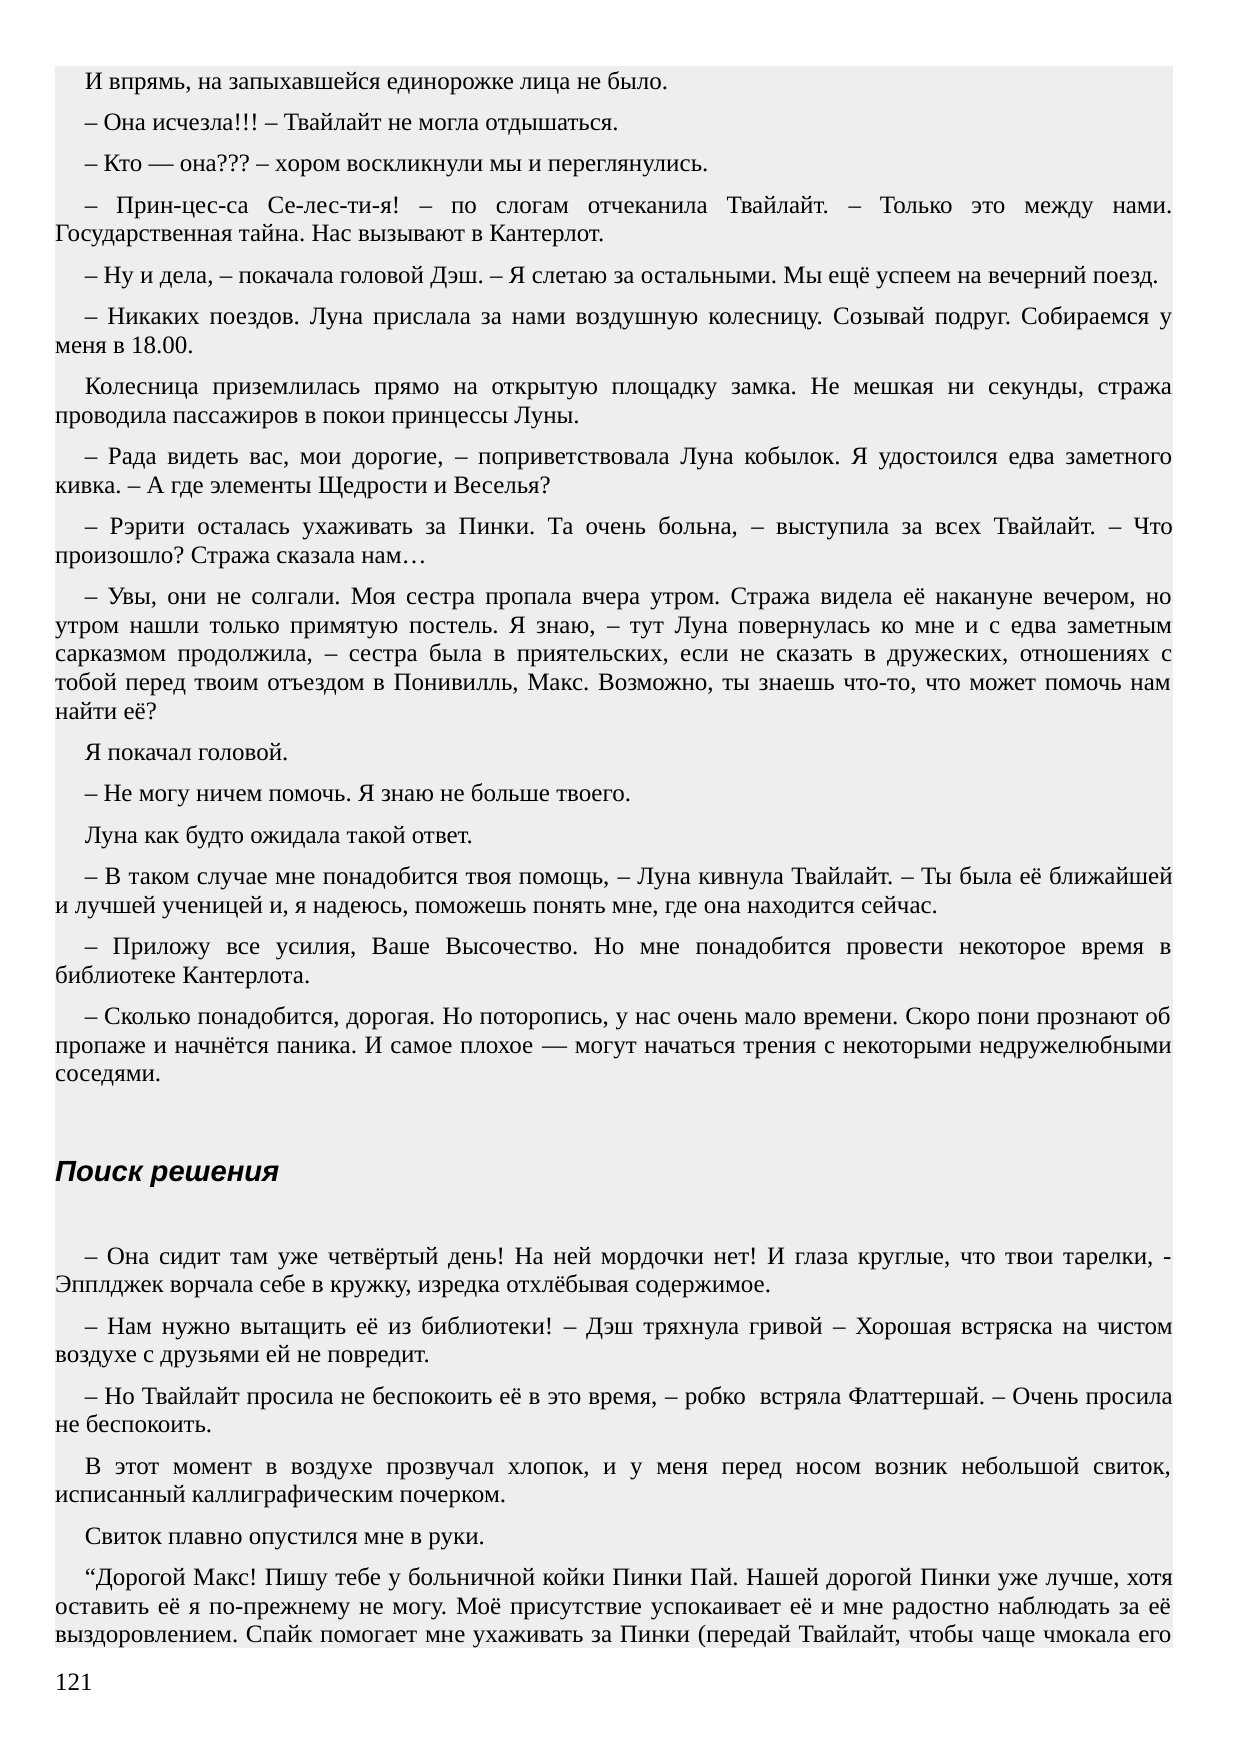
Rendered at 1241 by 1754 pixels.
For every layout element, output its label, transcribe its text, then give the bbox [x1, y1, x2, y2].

text “Дорогой Макс! Пишу тебе у больничной койки Пинки Пай. Нашей дорогой Пинки уже лучше, хотя оставить её я по-прежнему не могу. Моё присутствие успокаивает её и мне радостно наблюдать за её выздоровлением. Спайк помогает мне ухаживать за Пинки (передай Твайлайт, чтобы чаще чмокала его [55, 1562, 1173, 1648]
text Колесница приземлилась прямо на открытую площадку замка. Не мешкая ни секунды, стража проводила пассажиров в покои принцессы Луны. [55, 371, 1173, 428]
text – В таком случае мне понадобится твоя помощь, – Луна кивнула Твайлайт. – Ты была её ближайшей и лучшей ученицей и, я надеюсь, поможешь понять мне, где она находится сейчас. [55, 861, 1173, 918]
text – Ну и дела, – покачала головой Дэш. – Я слетаю за остальными. Мы ещё успеем на вечерний поезд. [55, 260, 1173, 288]
text – Рэрити осталась ухаживать за Пинки. Та очень больна, – выступила за всех Твайлайт. – Что произошло? Стража сказала нам… [55, 511, 1173, 568]
text – Не могу ничем помочь. Я знаю не больше твоего. [55, 778, 1173, 807]
text – Прин-цес-са Се-лес-ти-я! – по слогам отчеканила Твайлайт. – Только это между нами. Государственная тайна. Нас вызывают в Кантерлот. [55, 190, 1173, 247]
text Я покачал головой. [55, 737, 1173, 766]
text В этот момент в воздухе прозвучал хлопок, и у меня перед носом возник небольшой свиток, исписанный каллиграфическим почерком. [55, 1451, 1173, 1508]
text Луна как будто ожидала такой ответ. [55, 820, 1173, 848]
text – Она исчезла!!! – Твайлайт не могла отдышаться. [55, 107, 1173, 136]
subtitle Поиск решения [55, 1153, 1173, 1187]
text – Никаких поездов. Луна прислала за нами воздушную колесницу. Созывай подруг. Собираемся у меня в 18.00. [55, 301, 1173, 358]
text – Нам нужно вытащить её из библиотеки! – Дэш тряхнула гривой – Хорошая встряска на чистом воздухе с друзьями ей не повредит. [55, 1311, 1173, 1368]
text – Увы, они не солгали. Моя сестра пропала вчера утром. Стража видела её накануне вечером, но утром нашли только примятую постель. Я знаю, – тут Луна повернулась ко мне и с едва заметным сарказмом продолжила, – сестра была в приятельских, если не сказать в дружеских, отношениях с тобой перед твоим отъездом в Понивилль, Макс. Возможно, ты знаешь что-то, что может помочь нам найти её? [55, 581, 1173, 725]
text И впрямь, на запыхавшейся единорожке лица не было. [55, 66, 1173, 95]
text – Но Твайлайт просила не беспокоить её в это время, – робко встряла Флаттершай. – Очень просила не беспокоить. [55, 1381, 1173, 1438]
text – Рада видеть вас, мои дорогие, – поприветствовала Луна кобылок. Я удостоился едва заметного кивка. – А где элементы Щедрости и Веселья? [55, 441, 1173, 498]
text – Приложу все усилия, Ваше Высочество. Но мне понадобится провести некоторое время в библиотеке Кантерлота. [55, 931, 1173, 988]
text Свиток плавно опустился мне в руки. [55, 1521, 1173, 1549]
text – Кто — она??? – хором воскликнули мы и переглянулись. [55, 148, 1173, 177]
text – Сколько понадобится, дорогая. Но поторопись, у нас очень мало времени. Скоро пони прознают об пропаже и начнётся паника. И самое плохое — могут начаться трения с некоторыми недружелюбными соседями. [55, 1001, 1173, 1087]
text – Она сидит там уже четвёртый день! На ней мордочки нет! И глаза круглые, что твои тарелки, - Эпплджек ворчала себе в кружку, изредка отхлёбывая содержимое. [55, 1241, 1173, 1298]
